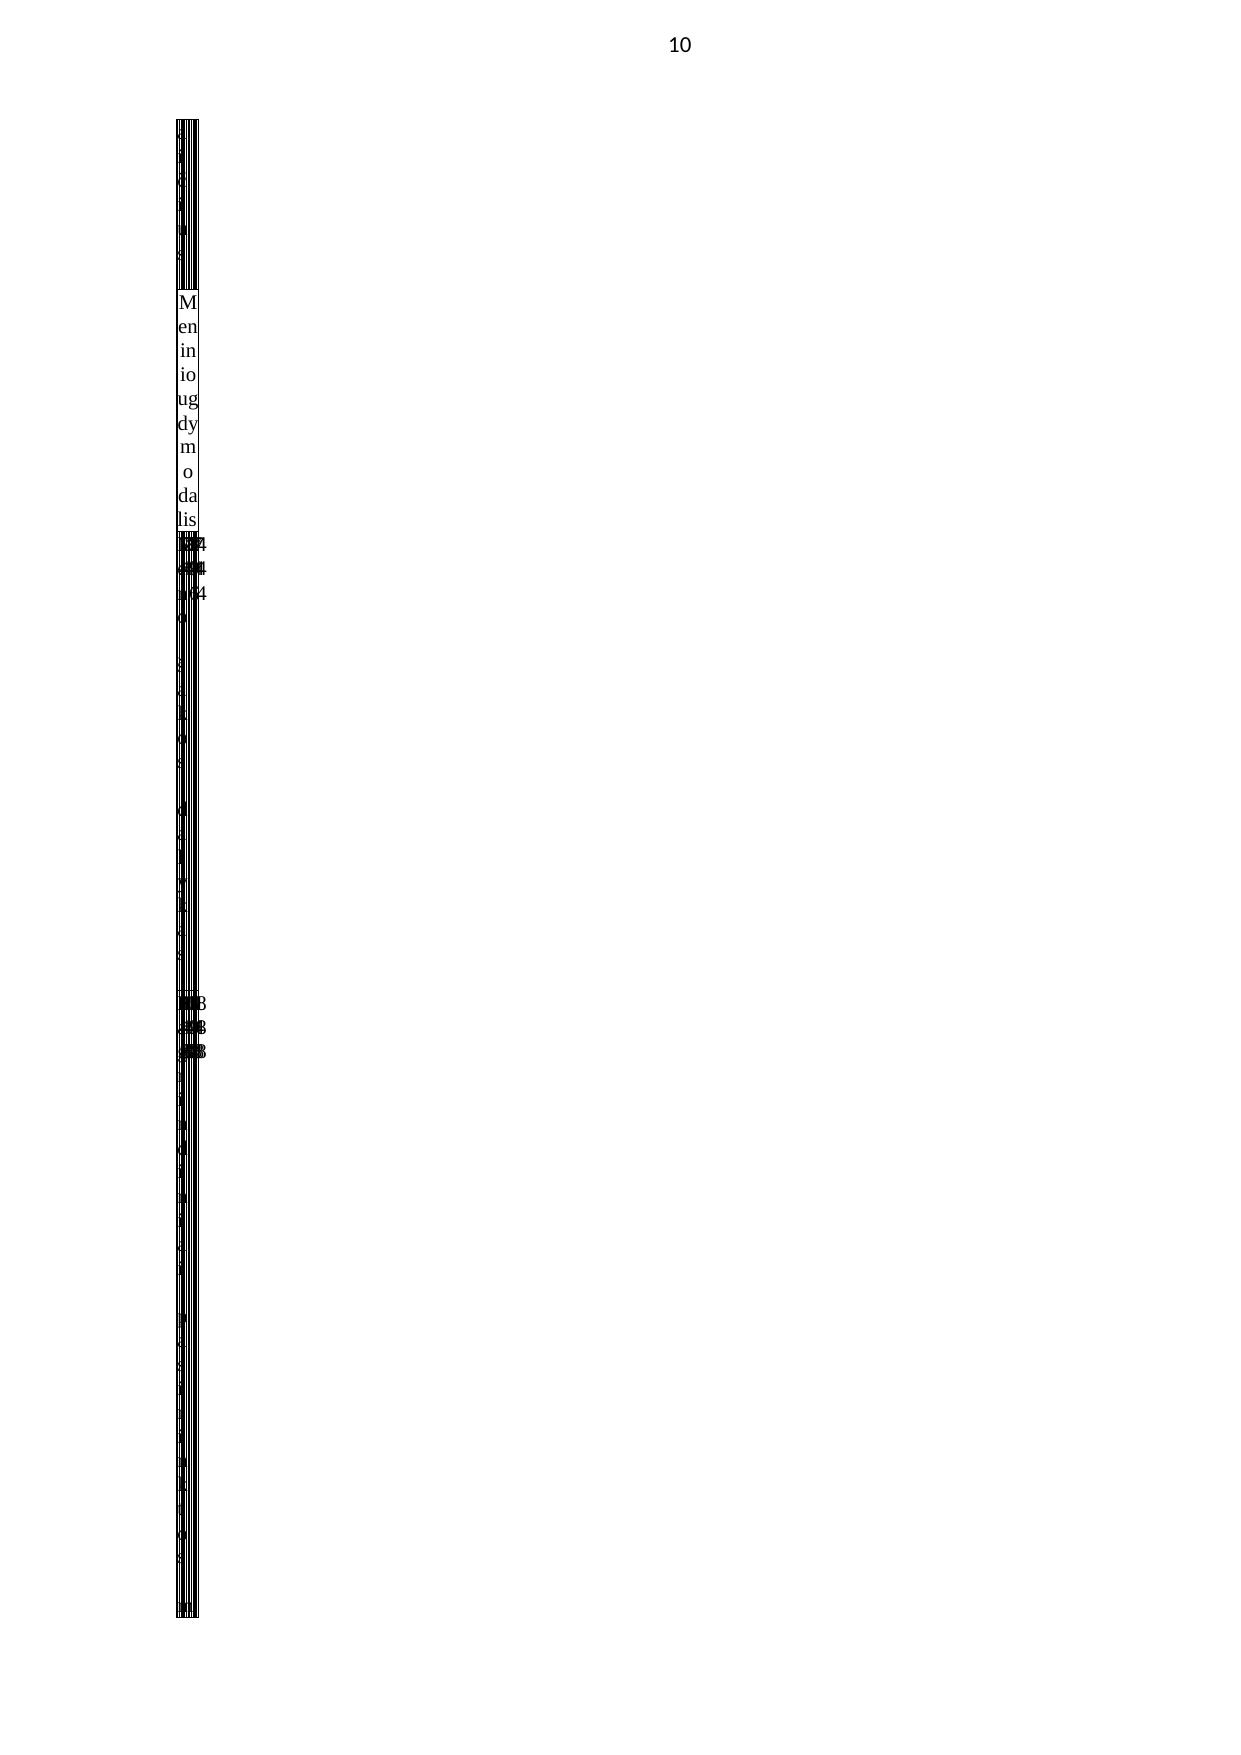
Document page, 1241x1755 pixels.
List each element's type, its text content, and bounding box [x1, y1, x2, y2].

table_cell Meninio ugdymo dalis [178, 290, 198, 531]
